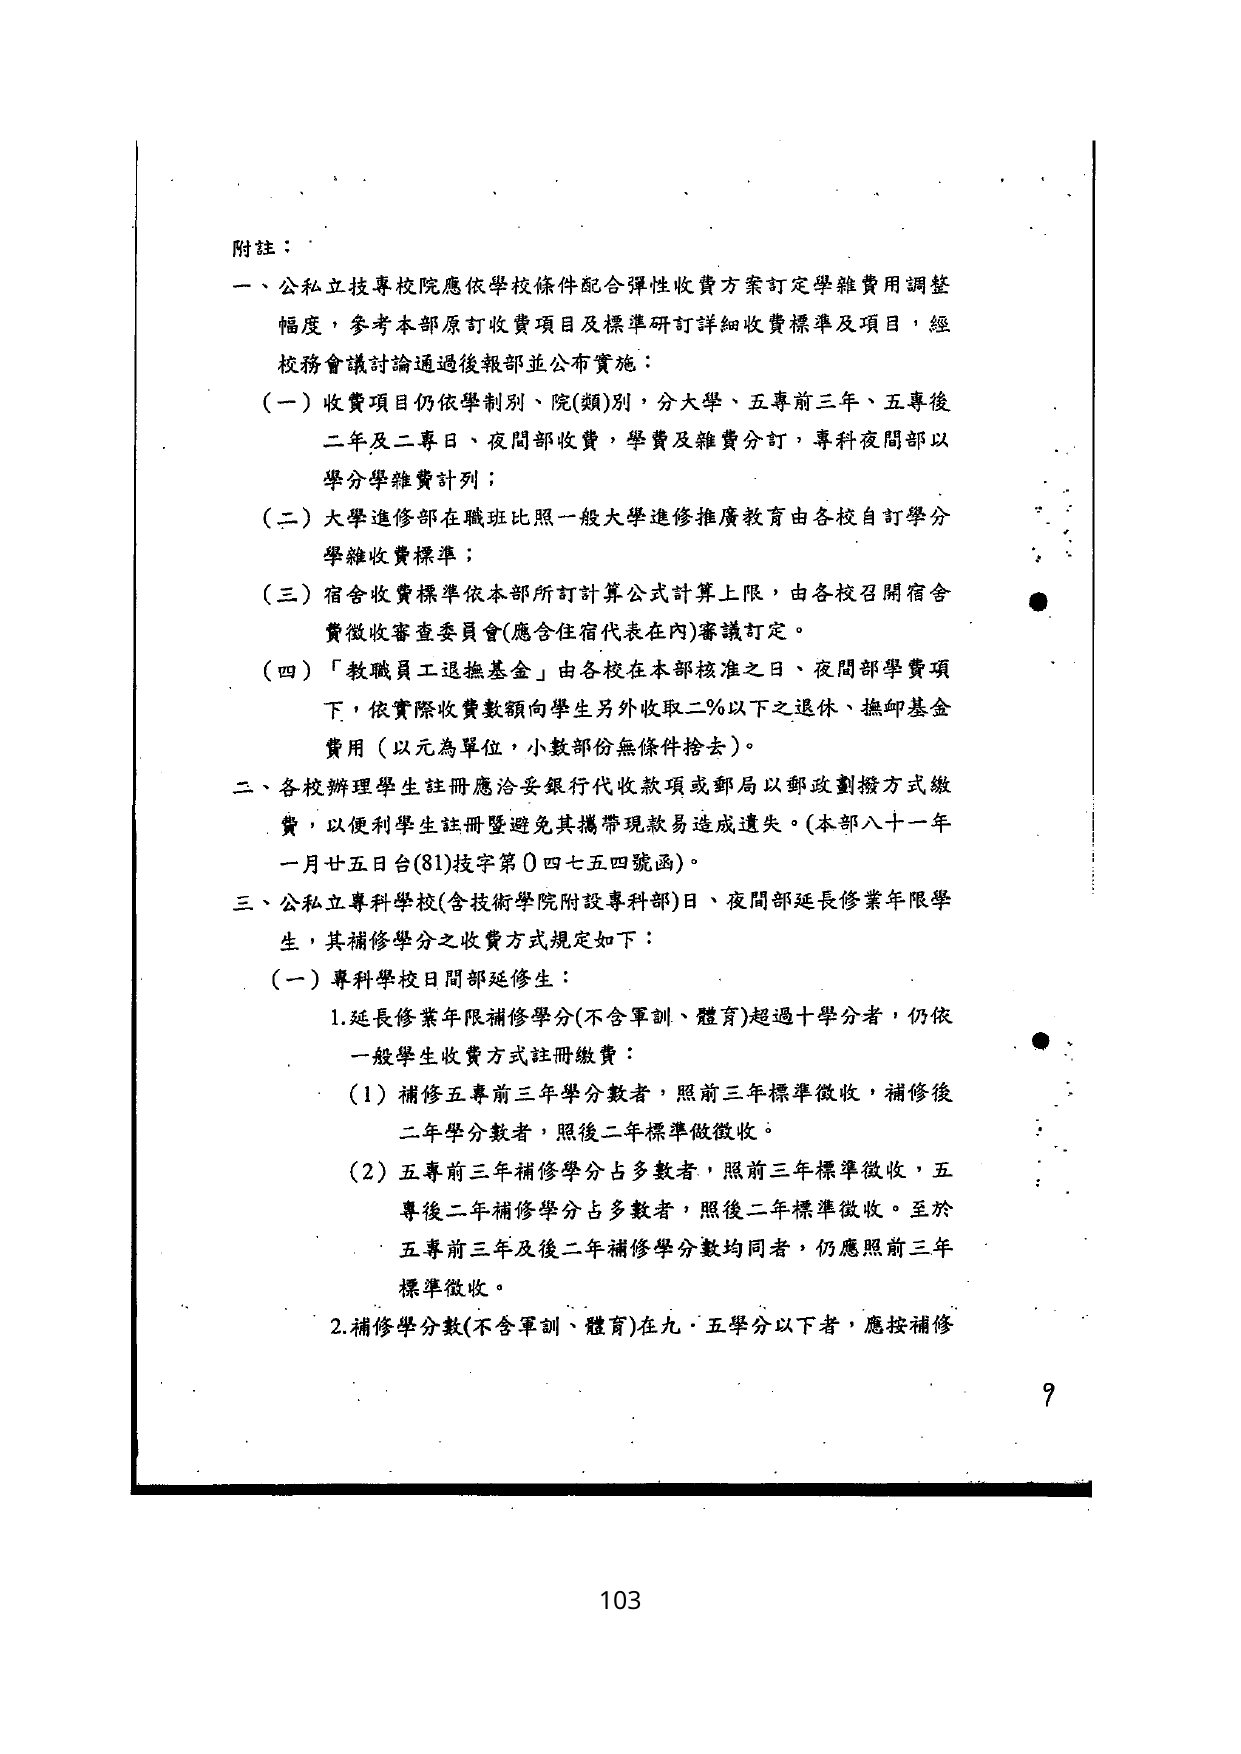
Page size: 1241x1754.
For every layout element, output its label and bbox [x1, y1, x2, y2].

picture [118, 131, 1122, 1552]
